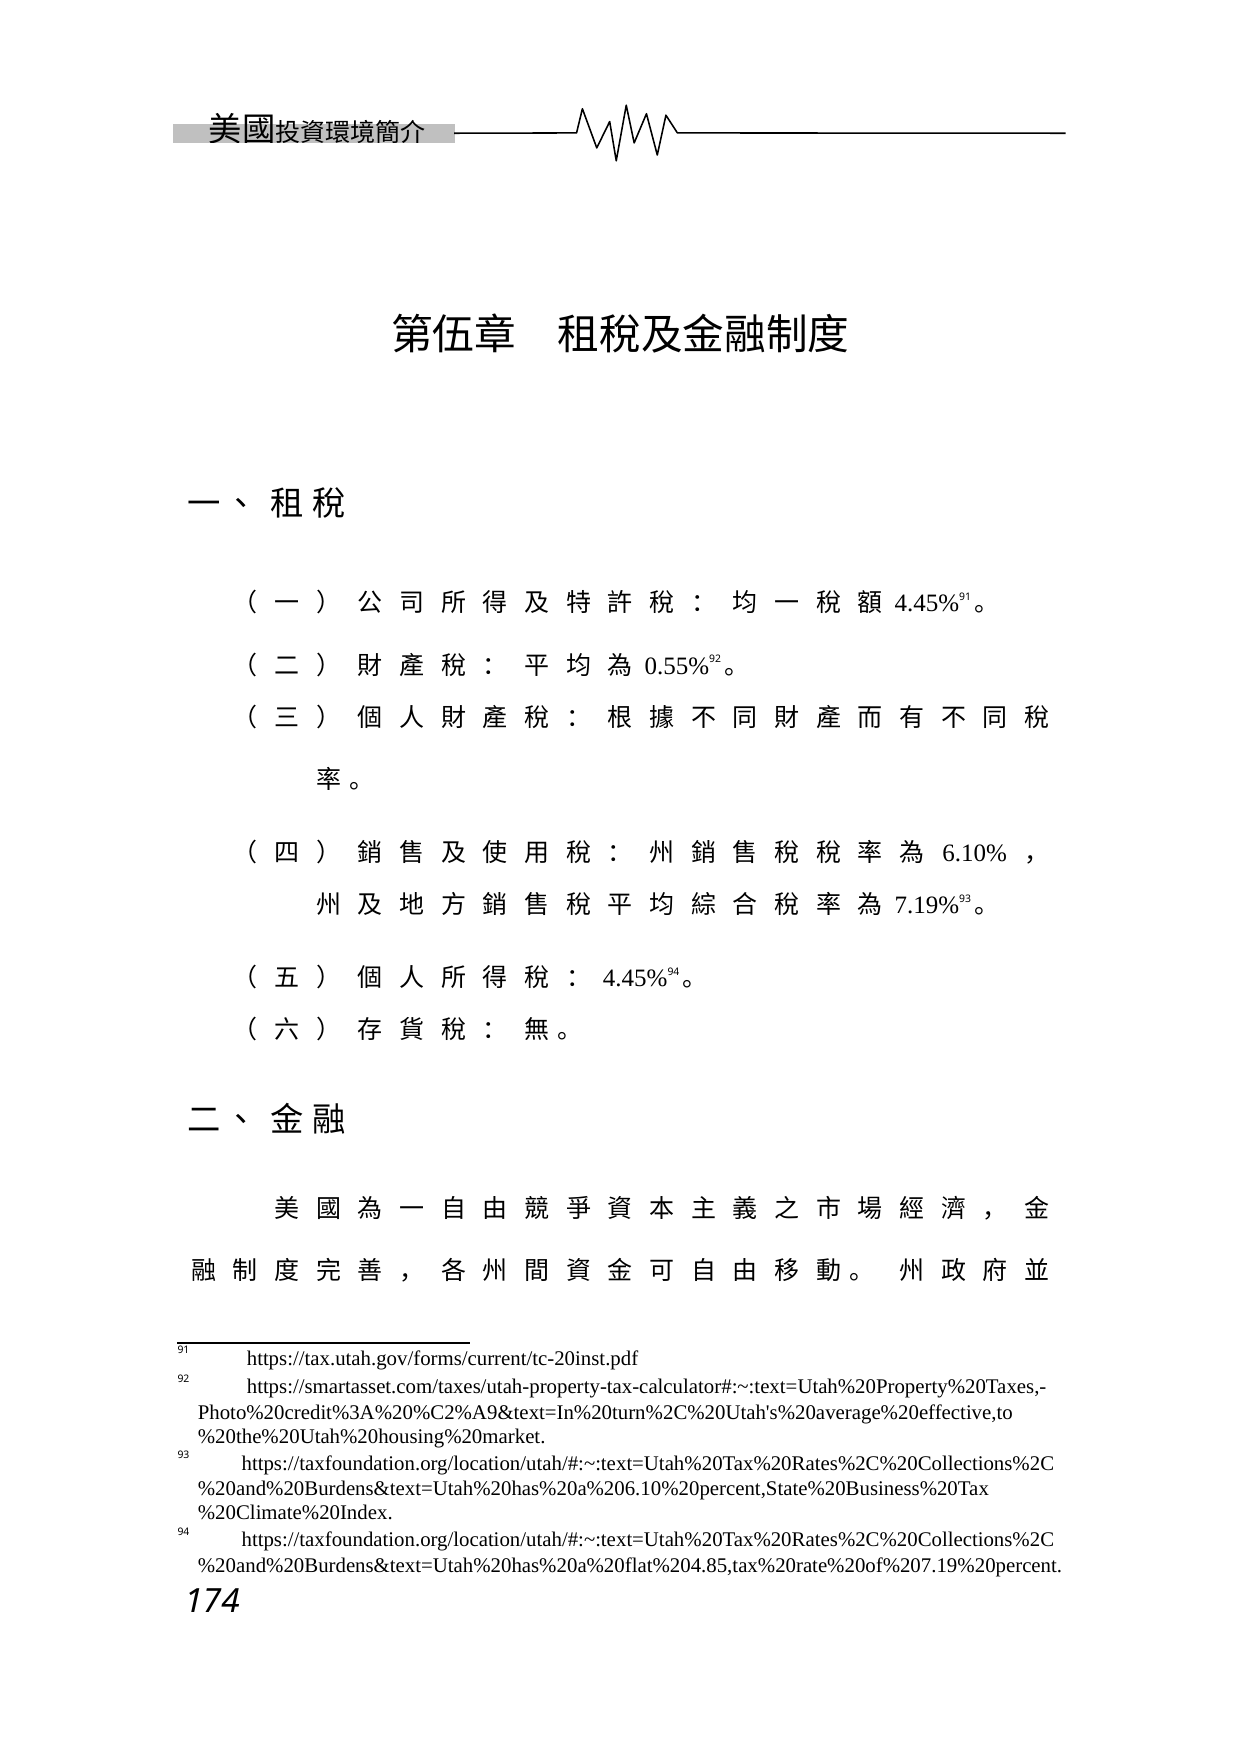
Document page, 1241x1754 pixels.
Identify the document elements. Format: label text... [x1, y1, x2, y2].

text 二、金融 [183, 1075, 1058, 1138]
text https://taxfoundation.org/location/utah/#:~:text=Utah%20Tax%20Rates%2C%20Collections%2C%20and%20Burdens&text=Utah%20has%20a%206.10%20percent,State%20Business%20Tax%20Climate%20Index. [177, 1448, 1063, 1524]
text （二）財產稅：平均為0.55%。 [207, 611, 1058, 674]
text （六）存貨稅：無。 [207, 986, 1058, 1049]
text 第伍章 租稅及金融制度 [183, 290, 1058, 352]
text （五）個人所得稅：4.45%。 [207, 924, 1058, 986]
text （一）公司所得及特許稅：均一稅額4.45%。 [207, 549, 1058, 611]
text 美國為一自由競爭資本主義之市場經濟，金融制度完善，各州間資金可自由移動。州政府並 [183, 1165, 1058, 1290]
text （三）個人財產稅：根據不同財產而有不同稅率。 [207, 674, 1058, 799]
text https://tax.utah.gov/forms/current/tc-20inst.pdf [177, 1343, 1063, 1371]
text https://smartasset.com/taxes/utah-property-tax-calculator#:~:text=Utah%20Property%20Taxes,-Photo%20credit%3A%20%C2%A9&text=In%20turn%2C%20Utah's%20average%20effective,to%20the%20Utah%20housing%20market. [177, 1371, 1063, 1448]
text https://taxfoundation.org/location/utah/#:~:text=Utah%20Tax%20Rates%2C%20Collections%2C%20and%20Burdens&text=Utah%20has%20a%20flat%204.85,tax%20rate%20of%207.19%20percent. [177, 1524, 1063, 1577]
text （四）銷售及使用稅：州銷售稅稅率為6.10%，州及地方銷售稅平均綜合稅率為7.19%。 [207, 799, 1058, 924]
text 一、租稅 [183, 459, 1058, 522]
